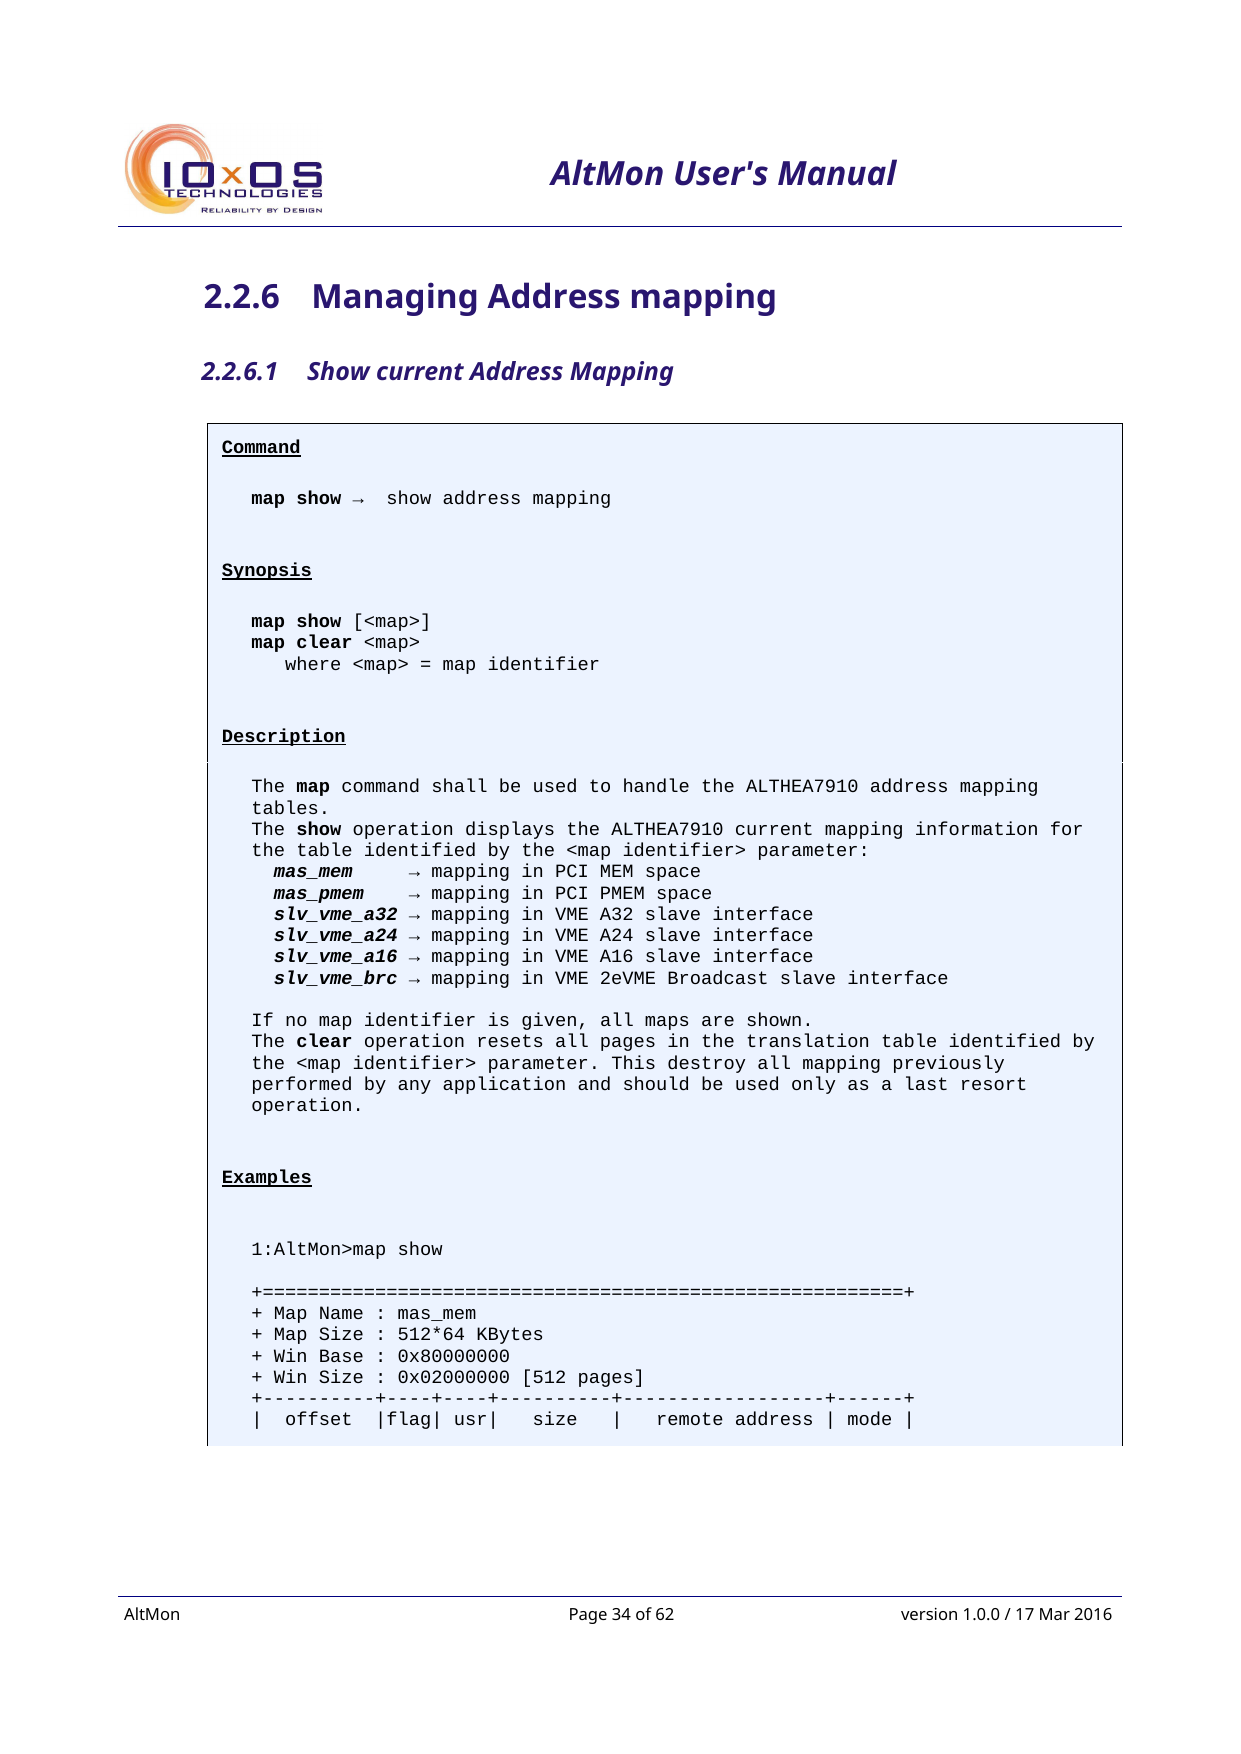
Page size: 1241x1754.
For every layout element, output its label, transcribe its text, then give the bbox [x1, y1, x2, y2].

text slv_vme_brc → mapping in VME 2eVME Broadcast slave interface [208, 968, 1122, 990]
subtitle Description [208, 712, 1122, 762]
text Command [208, 424, 1122, 474]
text map show → show address mapping [208, 474, 1122, 510]
text The show operation displays the ALTHEA7910 current mapping information for the table identified by the <map identifier> parameter: [208, 820, 1122, 862]
text If no map identifier is given, all maps are shown. [208, 1011, 1122, 1032]
picture [123, 123, 323, 217]
text mas_pmem → mapping in PCI PMEM space [208, 883, 1122, 905]
text The clear operation resets all pages in the translation table identified by the <map identifier> parameter. This destroy all mapping previously performed by any application and should be used only as a last resort operation. [208, 1032, 1122, 1117]
text map clear <map> [208, 633, 1122, 654]
text + Map Size : 512*64 KBytes [208, 1325, 1122, 1346]
text mas_mem → mapping in PCI MEM space [208, 862, 1122, 883]
subtitle Examples [208, 1153, 1122, 1204]
text | offset |flag| usr| size | remote address | mode | [208, 1410, 1122, 1446]
text slv_vme_a32 → mapping in VME A32 slave interface [208, 905, 1122, 926]
text + Win Size : 0x02000000 [512 pages] [208, 1368, 1122, 1389]
text map show [<map>] [208, 597, 1122, 633]
text + Win Base : 0x80000000 [208, 1346, 1122, 1368]
text 1:AltMon>map show [208, 1240, 1122, 1261]
text slv_vme_a16 → mapping in VME A16 slave interface [208, 947, 1122, 968]
text +=========================================================+ [208, 1283, 1122, 1304]
subtitle Managing Address mapping [195, 273, 1122, 318]
text + Map Name : mas_mem [208, 1304, 1122, 1325]
text slv_vme_a24 → mapping in VME A24 slave interface [208, 926, 1122, 947]
text where <map> = map identifier [208, 654, 1122, 676]
text +----------+----+----+----------+------------------+------+ [208, 1389, 1122, 1410]
subtitle Show current Address Mapping [195, 354, 1122, 388]
subtitle Synopsis [208, 546, 1122, 597]
text The map command shall be used to handle the ALTHEA7910 address mapping tables. [208, 762, 1122, 820]
